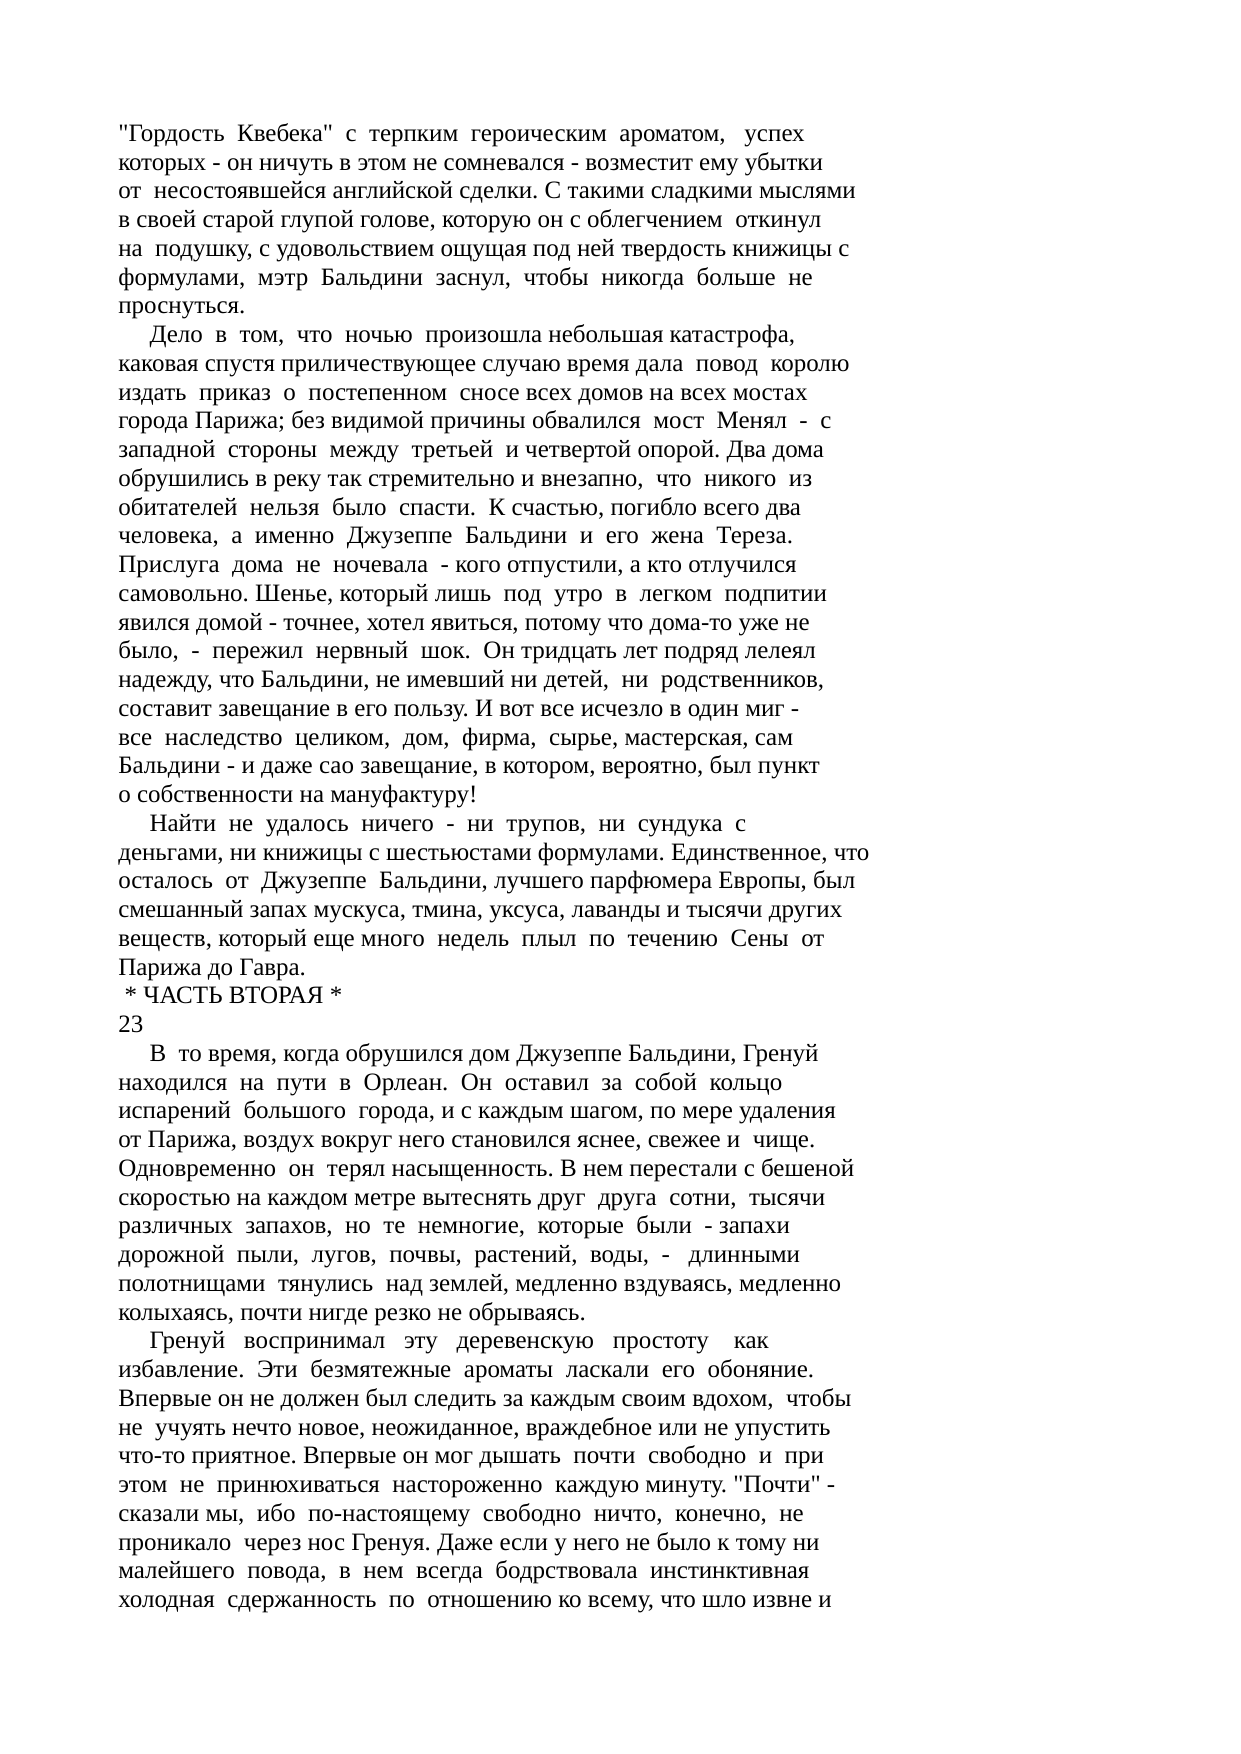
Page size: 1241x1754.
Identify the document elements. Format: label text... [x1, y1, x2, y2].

text от Парижа, воздух вокруг него становился яснее, свежее и чище. [118, 1124, 1122, 1153]
text человека, а именно Джузеппе Бальдини и его жена Тереза. [118, 521, 1122, 549]
text города Парижа; без видимой причины обвалился мост Менял - с [118, 406, 1122, 434]
text сказали мы, ибо по-настоящему свободно ничто, конечно, не [118, 1498, 1122, 1527]
text которых - он ничуть в этом не сомневался - возместит ему убытки [118, 147, 1122, 176]
text Одновременно он терял насыщенность. В нем перестали с бешеной [118, 1153, 1122, 1182]
text * ЧАСТЬ ВТОРАЯ * [118, 981, 1122, 1009]
text находился на пути в Орлеан. Он оставил за собой кольцо [118, 1067, 1122, 1096]
text формулами, мэтр Бальдини заснул, чтобы никогда больше не [118, 262, 1122, 291]
text колыхаясь, почти нигде резко не обрываясь. [118, 1297, 1122, 1326]
text все наследство целиком, дом, фирма, сырье, мастерская, сам [118, 722, 1122, 751]
text малейшего повода, в нем всегда бодрствовала инстинктивная [118, 1556, 1122, 1584]
text западной стороны между третьей и четвертой опорой. Два дома [118, 434, 1122, 463]
text издать приказ о постепенном сносе всех домов на всех мостах [118, 377, 1122, 406]
text составит завещание в его пользу. И вот все исчезло в один миг - [118, 693, 1122, 722]
text проснуться. [118, 291, 1122, 319]
text было, - пережил нервный шок. Он тридцать лет подряд лелеял [118, 636, 1122, 664]
text этом не принюхиваться настороженно каждую минуту. "Почти" - [118, 1469, 1122, 1498]
text Гренуй воспринимал эту деревенскую простоту как [118, 1326, 1122, 1354]
text холодная сдержанность по отношению ко всему, что шло извне и [118, 1584, 1122, 1613]
text скоростью на каждом метре вытеснять друг друга сотни, тысячи [118, 1182, 1122, 1211]
text надежду, что Бальдини, не имевший ни детей, ни родственников, [118, 664, 1122, 693]
text проникало через нос Гренуя. Даже если у него не было к тому ни [118, 1527, 1122, 1556]
text "Гордость Квебека" с терпким героическим ароматом, успех [118, 118, 1122, 147]
text полотнищами тянулись над землей, медленно вздуваясь, медленно [118, 1268, 1122, 1297]
text осталось от Джузеппе Бальдини, лучшего парфюмера Европы, был [118, 866, 1122, 894]
text Дело в том, что ночью произошла небольшая катастрофа, [118, 319, 1122, 348]
text смешанный запах мускуса, тмина, уксуса, лаванды и тысячи других [118, 894, 1122, 923]
text обрушились в реку так стремительно и внезапно, что никого из [118, 463, 1122, 492]
text Бальдини - и даже сао завещание, в котором, вероятно, был пункт [118, 751, 1122, 779]
text веществ, который еще много недель плыл по течению Сены от [118, 923, 1122, 952]
text Парижа до Гавра. [118, 952, 1122, 981]
text каковая спустя приличествующее случаю время дала повод королю [118, 348, 1122, 377]
text о собственности на мануфактуру! [118, 779, 1122, 808]
text обитателей нельзя было спасти. К счастью, погибло всего два [118, 492, 1122, 521]
text что-то приятное. Впервые он мог дышать почти свободно и при [118, 1441, 1122, 1469]
text на подушку, с удовольствием ощущая под ней твердость книжицы с [118, 233, 1122, 262]
text от несостоявшейся английской сделки. С такими сладкими мыслями [118, 176, 1122, 204]
text самовольно. Шенье, который лишь под утро в легком подпитии [118, 578, 1122, 607]
text в своей старой глупой голове, которую он с облегчением откинул [118, 204, 1122, 233]
text Впервые он не должен был следить за каждым своим вдохом, чтобы [118, 1383, 1122, 1412]
text деньгами, ни книжицы с шестьюстами формулами. Единственное, что [118, 837, 1122, 866]
text испарений большого города, и с каждым шагом, по мере удаления [118, 1096, 1122, 1124]
text явился домой - точнее, хотел явиться, потому что дома-то уже не [118, 607, 1122, 636]
text 23 [118, 1009, 1122, 1038]
text Найти не удалось ничего - ни трупов, ни сундука с [118, 808, 1122, 837]
text избавление. Эти безмятежные ароматы ласкали его обоняние. [118, 1354, 1122, 1383]
text не учуять нечто новое, неожиданное, враждебное или не упустить [118, 1412, 1122, 1441]
text различных запахов, но те немногие, которые были - запахи [118, 1211, 1122, 1239]
text дорожной пыли, лугов, почвы, растений, воды, - длинными [118, 1239, 1122, 1268]
text Прислуга дома не ночевала - кого отпустили, а кто отлучился [118, 549, 1122, 578]
text В то время, когда обрушился дом Джузеппе Бальдини, Гренуй [118, 1038, 1122, 1067]
